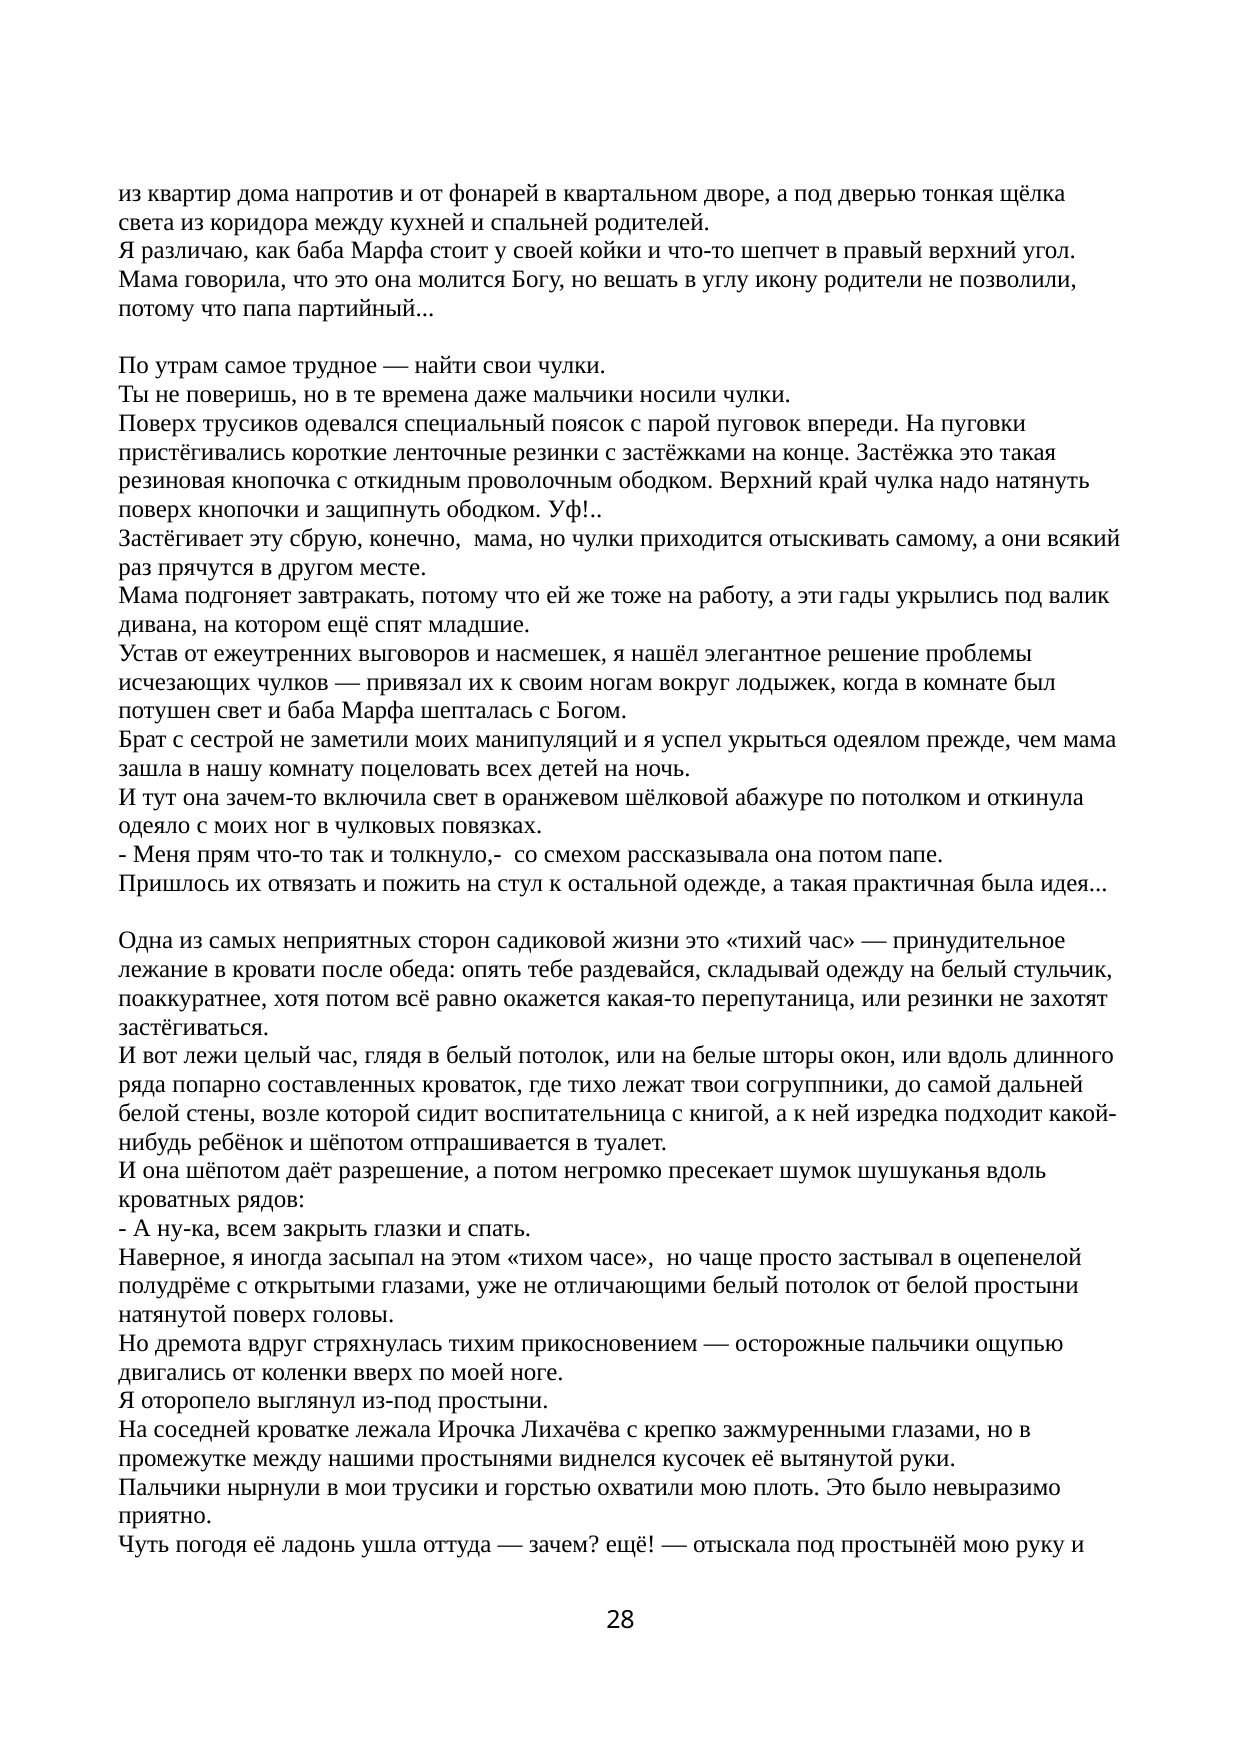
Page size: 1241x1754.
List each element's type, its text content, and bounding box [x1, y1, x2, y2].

text И она шёпотом даёт разрешение, а потом негромко пресекает шумок шушуканья вдоль кроватных рядов: [118, 1156, 1122, 1213]
text Мама подгоняет завтракать, потому что ей же тоже на работу, а эти гады укрылись под валик дивана, на котором ещё спят младшие. [118, 581, 1122, 638]
text Устав от ежеутренних выговоров и насмешек, я нашёл элегантное решение проблемы исчезающих чулков — привязал их к своим ногам вокруг лодыжек, когда в комнате был потушен свет и баба Марфа шепталась с Богом. [118, 638, 1122, 724]
text Пришлось их отвязать и пожить на стул к остальной одежде, а такая практичная была идея... [118, 868, 1122, 897]
text По утрам самое трудное — найти свои чулки. [118, 351, 1122, 379]
text Но дремота вдруг стряхнулась тихим прикосновением — осторожные пальчики ощупью двигались от коленки вверх по моей ноге. [118, 1328, 1122, 1386]
text И вот лежи целый час, глядя в белый потолок, или на белые шторы окон, или вдоль длинного ряда попарно составленных кроваток, где тихо лежат твои согруппники, до самой дальней белой стены, возле которой сидит воспитательница с книгой, а к ней изредка подходит какой-нибудь ребёнок и шёпотом отпрашивается в туалет. [118, 1041, 1122, 1156]
text Я оторопело выглянул из-под простыни. [118, 1386, 1122, 1414]
text На соседней кроватке лежала Ирочка Лихачёва с крепко зажмуренными глазами, но в промежутке между нашими простынями виднелся кусочек её вытянутой руки. [118, 1414, 1122, 1472]
text Брат с сестрой не заметили моих манипуляций и я успел укрыться одеялом прежде, чем мама зашла в нашу комнату поцеловать всех детей на ночь. [118, 724, 1122, 782]
text - А ну-ка, всем закрыть глазки и спать. [118, 1213, 1122, 1242]
text Поверх трусиков одевался специальный поясок с парой пуговок впереди. На пуговки пристёгивались короткие ленточные резинки с застёжками на конце. Застёжка это такая резиновая кнопочка с откидным проволочным ободком. Верхний край чулка надо натянуть поверх кнопочки и защипнуть ободком. Уф!.. [118, 408, 1122, 523]
text Ты не поверишь, но в те времена даже мальчики носили чулки. [118, 379, 1122, 408]
text Чуть погодя её ладонь ушла оттуда — зачем? ещё! — отыскала под простынёй мою руку и [118, 1529, 1122, 1558]
text Я различаю, как баба Марфа стоит у своей койки и что-то шепчет в правый верхний угол. [118, 236, 1122, 264]
text Наверное, я иногда засыпал на этом «тихом часе», но чаще просто застывал в оцепенелой полудрёме с открытыми глазами, уже не отличающими белый потолок от белой простыни натянутой поверх головы. [118, 1242, 1122, 1328]
text - Меня прям что-то так и толкнуло,- со смехом рассказывала она потом папе. [118, 839, 1122, 868]
text из квартир дома напротив и от фонарей в квартальном дворе, а под дверью тонкая щёлка света из коридора между кухней и спальней родителей. [118, 178, 1122, 236]
text Мама говорила, что это она молится Богу, но вешать в углу икону родители не позволили, потому что папа партийный... [118, 264, 1122, 322]
text Пальчики нырнули в мои трусики и горстью охватили мою плоть. Это было невыразимо приятно. [118, 1472, 1122, 1529]
text Одна из самых неприятных сторон садиковой жизни это «тихий час» — принудительное лежание в кровати после обеда: опять тебе раздевайся, складывай одежду на белый стульчик, поаккуратнее, хотя потом всё равно окажется какая-то перепутаница, или резинки не захотят застёгиваться. [118, 926, 1122, 1041]
text Застёгивает эту сбрую, конечно, мама, но чулки приходится отыскивать самому, а они всякий раз прячутся в другом месте. [118, 523, 1122, 581]
text И тут она зачем-то включила свет в оранжевом шёлковой абажуре по потолком и откинула одеяло с моих ног в чулковых повязках. [118, 782, 1122, 839]
